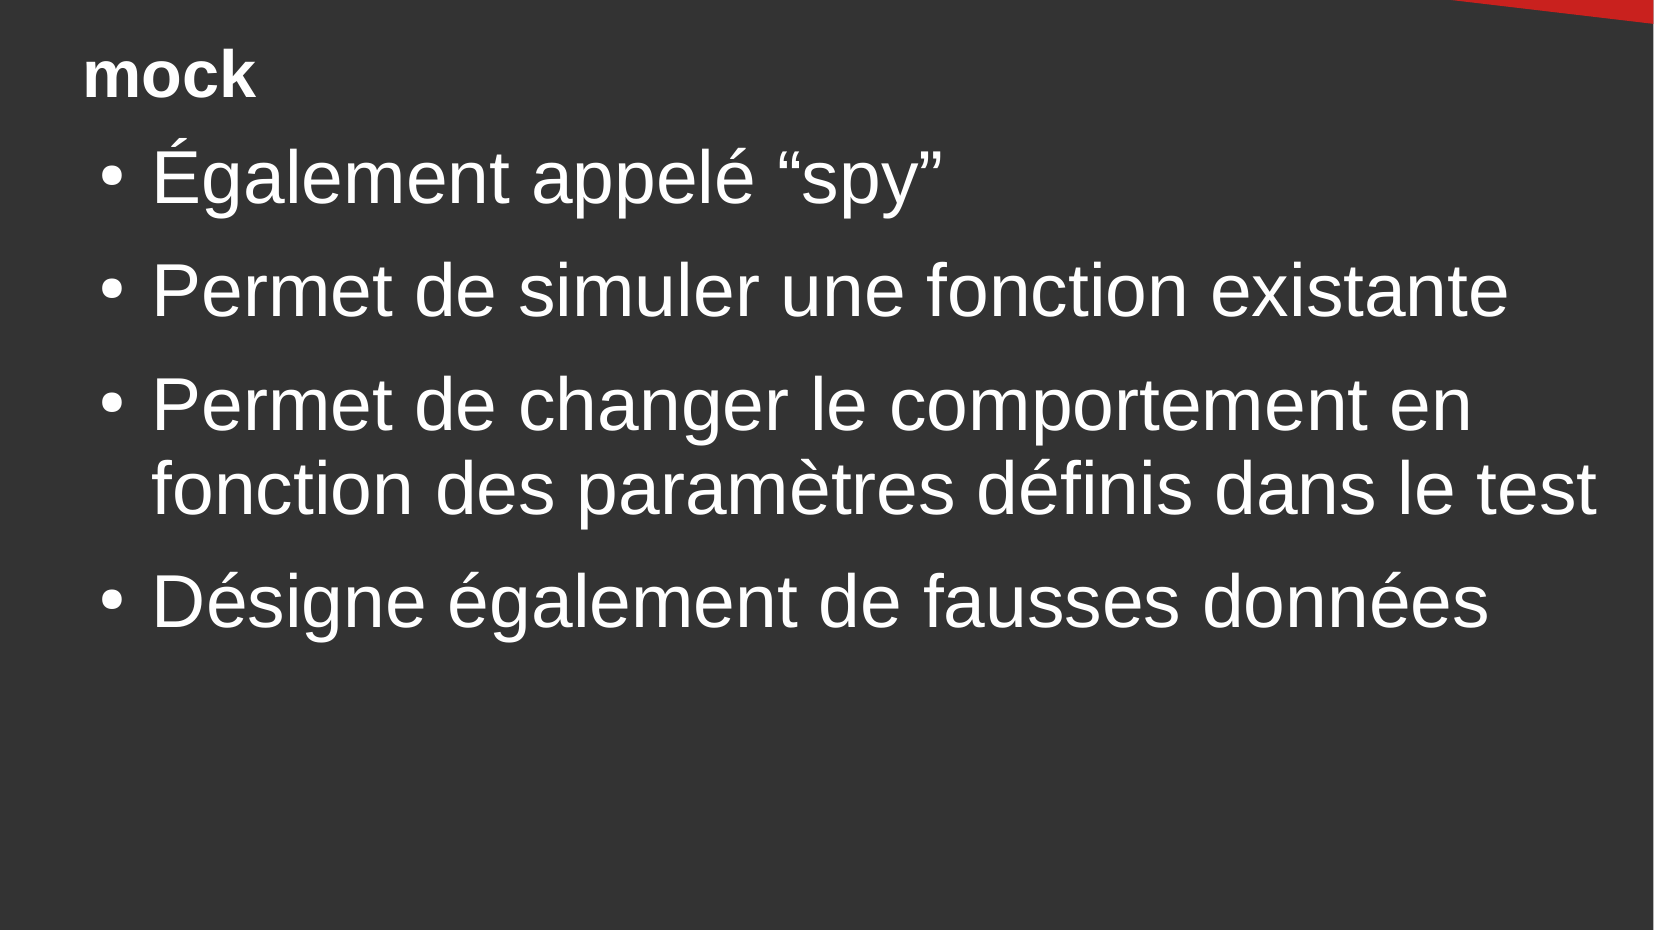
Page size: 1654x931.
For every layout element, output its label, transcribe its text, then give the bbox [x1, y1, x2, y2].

title mock [82, 37, 1571, 112]
list Également appelé “spy” Permet de simuler une fonction existante Permet de changer le comportement en fonction des paramètres définis dans le test Désigne également de fausses données [80, 135, 1619, 733]
text_box [1451, 0, 1654, 24]
